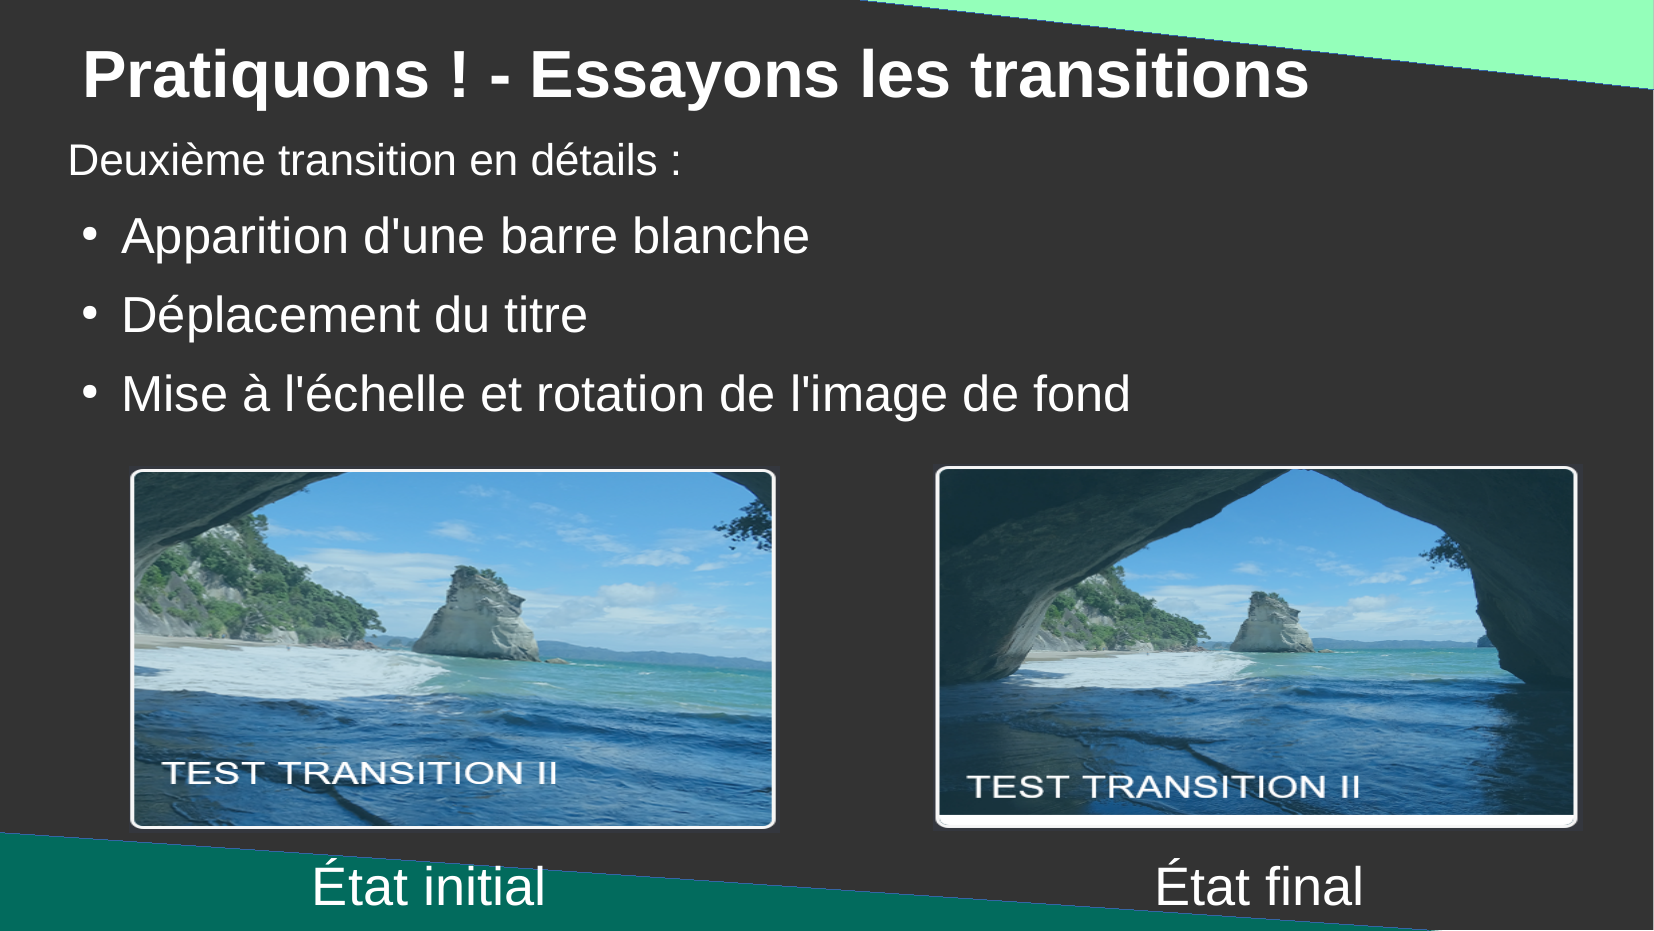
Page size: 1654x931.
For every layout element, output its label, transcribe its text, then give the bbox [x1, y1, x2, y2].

text_box [860, 0, 1654, 90]
picture [129, 466, 780, 833]
picture [933, 464, 1583, 831]
title État initial [291, 856, 567, 917]
title État final [1122, 856, 1398, 917]
title Pratiquons ! - Essayons les transitions [82, 37, 1630, 150]
list Deuxième transition en détails : Apparition d'une barre blanche Déplacement du titre Mise à l'échelle et rotation de l'image de fond [67, 135, 1607, 426]
